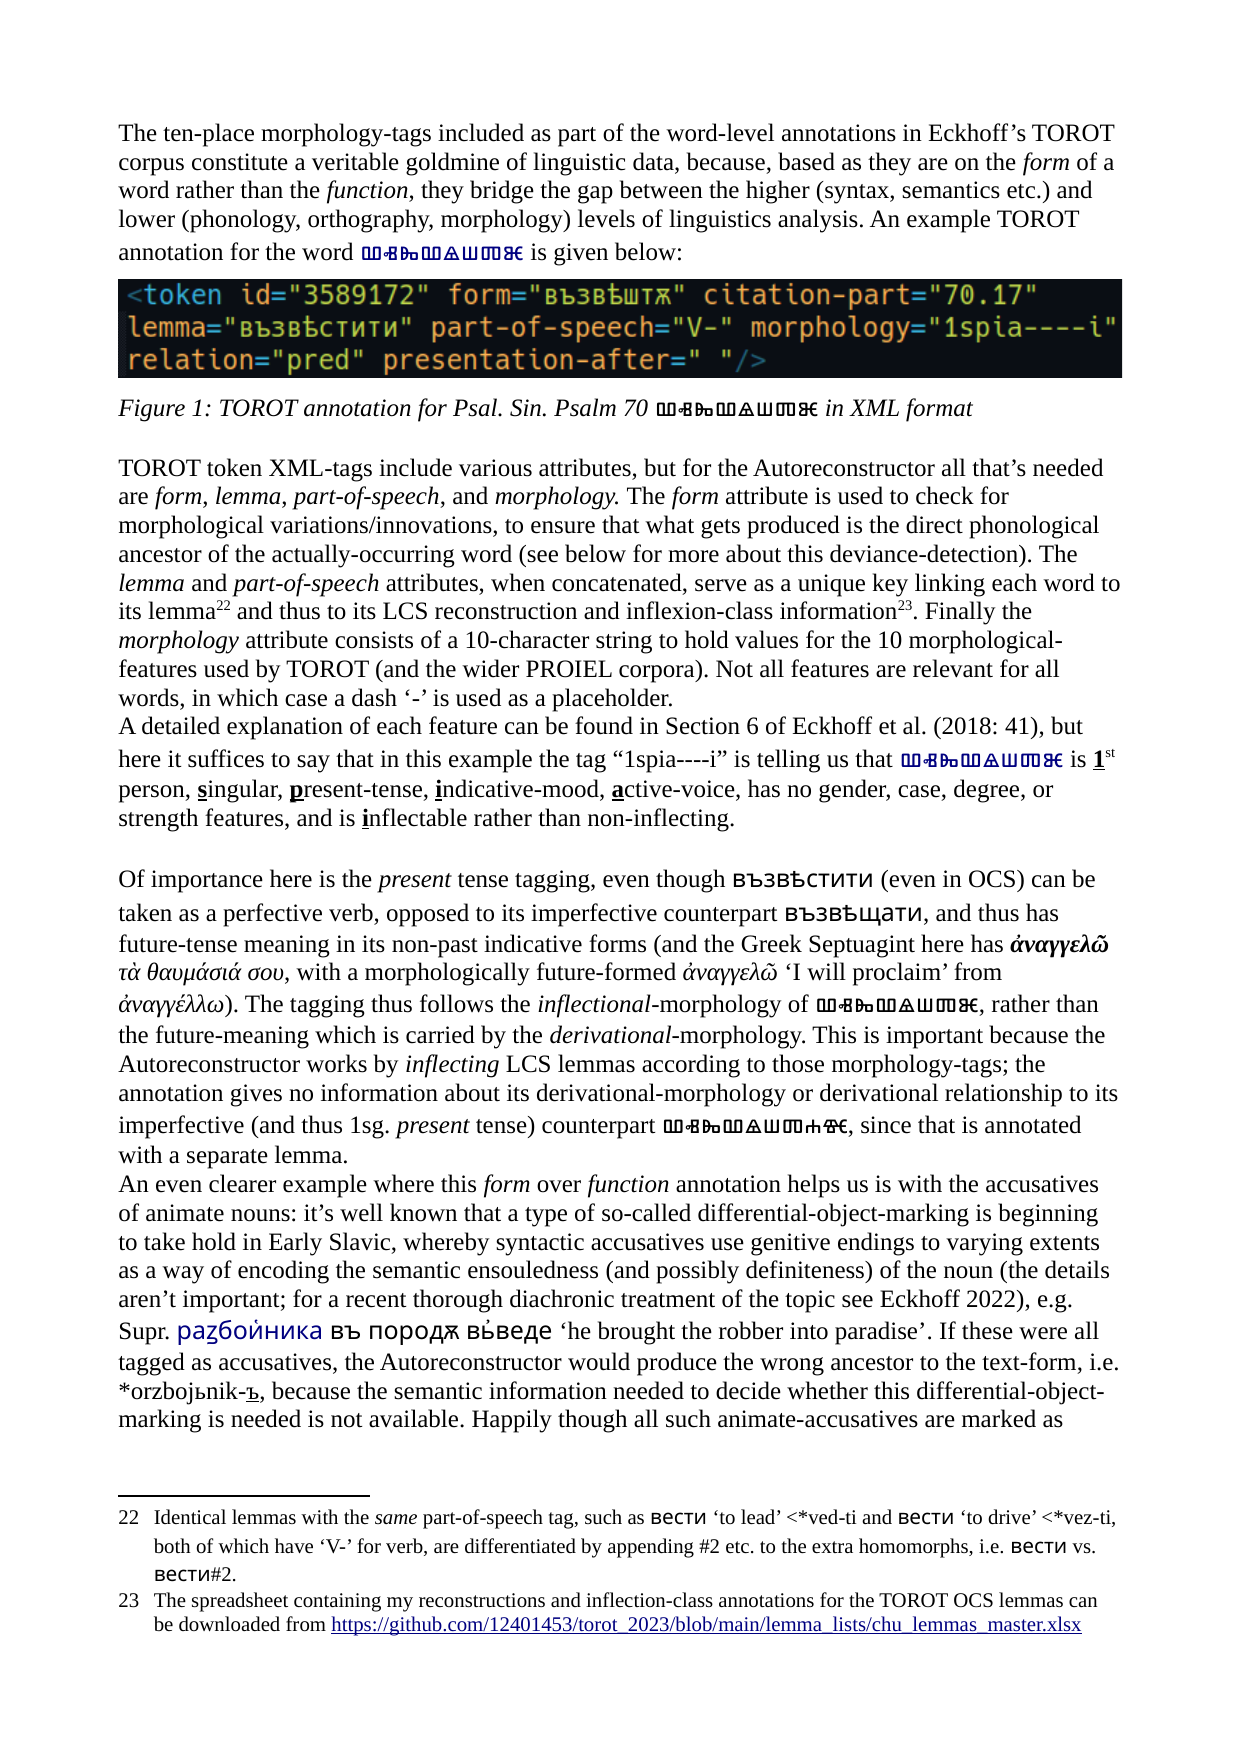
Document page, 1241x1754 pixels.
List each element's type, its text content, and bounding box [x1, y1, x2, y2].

text Of importance here is the present tense tagging, even though възвѣстити (even in OCS) can be taken as a perfective verb, opposed to its imperfective counterpart възвѣщати, and thus has future-tense meaning in its non-past indicative forms (and the Greek Septuagint here has ἀναγγελῶ τὰ θαυμάσιά σου, with a morphologically future-formed ἀναγγελῶ ‘I will proclaim’ from ἀναγγέλλω). The tagging thus follows the inflectional-morphology of ⰲⱏⰸⰲⱑⱎⱅⱘ, rather than the future-meaning which is carried by the derivational­-morphology. This is important because the Autoreconstructor works by inflecting LCS lemmas according to those morphology-tags; the annotation gives no information about its derivational-morphology or derivational relationship to its imperfective (and thus 1sg. present tense) counterpart ⰲⱏⰸⰲⱑⱎⱅⰰⱙ, since that is annotated with a separate lemma. [118, 861, 1122, 1169]
text The spreadsheet containing my reconstructions and inflection-class annotations for the TOROT OCS lemmas can be downloaded from https://github.com/12401453/torot_2023/blob/main/lemma_lists/chu_lemmas_master.xlsx [118, 1588, 1122, 1636]
text The ten-place morphology-tags included as part of the word-level annotations in Eckhoff’s TOROT corpus constitute a veritable goldmine of linguistic data, because, based as they are on the form of a word rather than the function, they bridge the gap between the higher (syntax, semantics etc.) and lower (phonology, orthography, morphology) levels of linguistics analysis. An example TOROT annotation for the word ⰲⱏⰸⰲⱑⱎⱅⱘ is given below: [118, 118, 1122, 267]
text TOROT token XML-tags include various attributes, but for the Autoreconstructor all that’s needed are form, lemma, part-of-speech, and morphology. The form attribute is used to check for morphological variations/innovations, to ensure that what gets produced is the direct phonological ancestor of the actually-occurring word (see below for more about this deviance-detection). The lemma and part-of-speech attributes, when concatenated, serve as a unique key linking each word to its l­emma and thus to its LCS reconstruction and inflexion-class information. Finally the morphology attribute consists of a 10-character string to hold values for the 10 morphological-features used by TOROT (and the wider PROIEL corpora). Not all features are relevant for all words, in which case a dash ‘-’ is used as a placeholder. [118, 453, 1122, 711]
picture [118, 279, 1123, 378]
text An even clearer example where this form over function annotation helps us is with the accusatives of animate nouns: it’s well known that a type of so-called differential-object-marking is beginning to take hold in Early Slavic, whereby syntactic accusatives use genitive endings to varying extents as a way of encoding the semantic ensouledness (and possibly definiteness) of the noun (the details aren’t important; for a recent thorough diachronic treatment of the topic see Eckhoff 2022), e.g. Supr. раꙁбои҅ника въ породѫ вь҆веде ‘he brought the robber into paradise’. If these were all tagged as accusatives, the Autoreconstructor would produce the wrong ancestor to the text-form, i.e. *orzbojьnik‑ъ, because the semantic information needed to decide whether this differential-object-marking is needed is not available. Happily though all such animate-accusatives are marked as [118, 1169, 1122, 1433]
text Identical lemmas with the same part-of-speech tag, such as вести ‘to lead’ <*ved­‑ti and вести ‘to drive’ <*vez‑ti, both of which have ‘V-’ for verb, are differentiated by appending #2 etc. to the extra homomorphs, i.e. вести vs. вести#2. [118, 1502, 1122, 1588]
text A detailed explanation of each feature can be found in Section 6 of Eckhoff et al. (2018: 41), but here it suffices to say that in this example the tag “1spia----i” is telling us that ⰲⱏⰸⰲⱑⱎⱅⱘ is 1st person, singular, present-tense, indicative-mood, active-voice, has no gender, case, degree, or strength features, and is inflectable rather than non-inflecting. [118, 711, 1122, 832]
text Figure 1: TOROT annotation for Psal. Sin. Psalm 70 ⰲⱏⰸⰲⱑⱎⱅⱘ in XML format [118, 378, 1122, 424]
